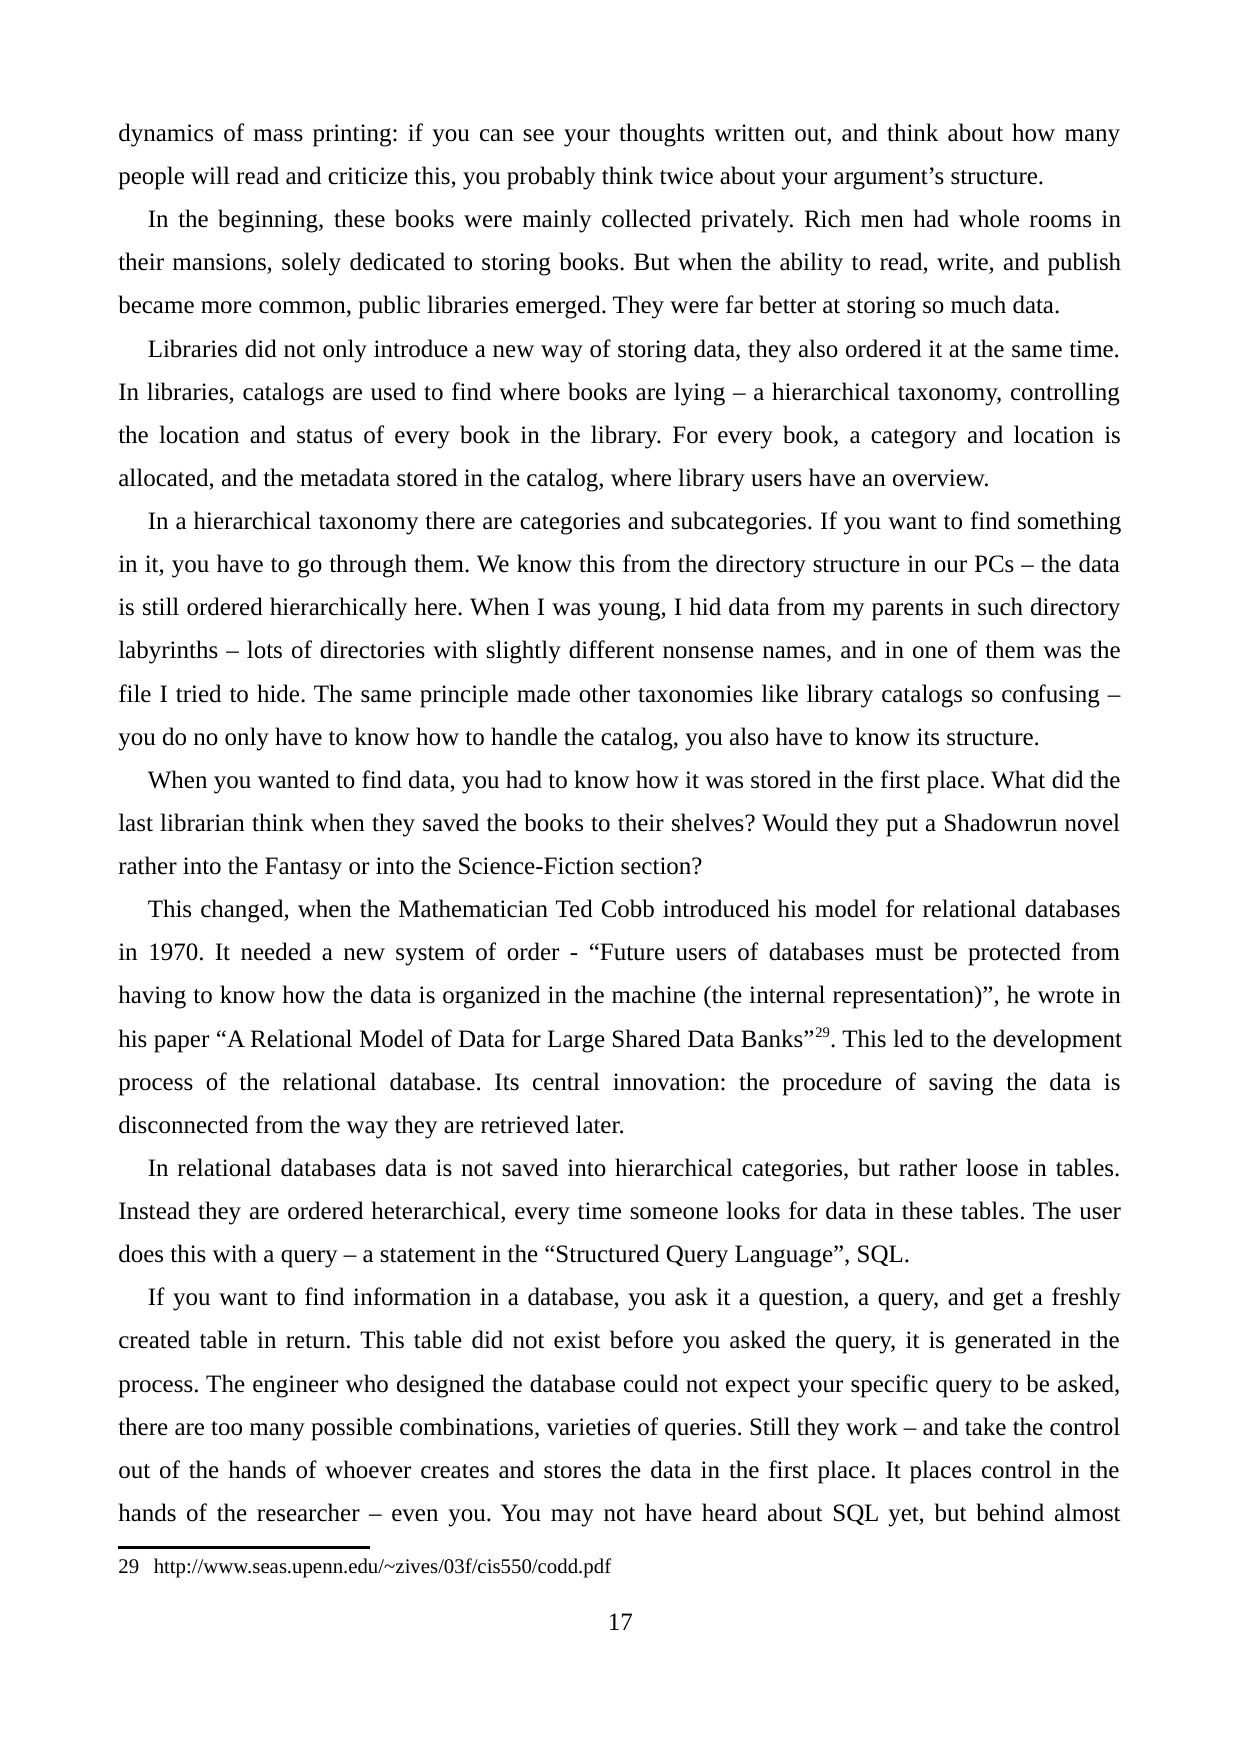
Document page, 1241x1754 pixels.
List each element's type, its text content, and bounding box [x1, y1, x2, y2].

text If you want to find information in a database, you ask it a question, a query, and get a freshly created table in return. This table did not exist before you asked the query, it is generated in the process. The engineer who designed the database could not expect your specific query to be asked, there are too many possible combinations, varieties of queries. Still they work – and take the control out of the hands of whoever creates and stores the data in the first place. It places control in the hands of the researcher – even you. You may not have heard about SQL yet, but behind almost [118, 1282, 1122, 1527]
text This changed, when the Mathematician Ted Cobb introduced his model for relational databases in 1970. It needed a new system of order - “Future users of databases must be protected from having to know how the data is organized in the machine (the internal representation)”, he wrote in his paper “A Relational Model of Data for Large Shared Data Banks”. This led to the development process of the relational database. Its central innovation: the procedure of saving the data is disconnected from the way they are retrieved later. [118, 894, 1122, 1139]
text Libraries did not only introduce a new way of storing data, they also ordered it at the same time. In libraries, catalogs are used to find where books are lying – a hierarchical taxonomy, controlling the location and status of every book in the library. For every book, a category and location is allocated, and the metadata stored in the catalog, where library users have an overview. [118, 334, 1122, 492]
text http://www.seas.upenn.edu/~zives/03f/cis550/codd.pdf [118, 1553, 1122, 1578]
text In a hierarchical taxonomy there are categories and subcategories. If you want to find something in it, you have to go through them. We know this from the directory structure in our PCs – the data is still ordered hierarchically here. When I was young, I hid data from my parents in such directory labyrinths – lots of directories with slightly different nonsense names, and in one of them was the file I tried to hide. The same principle made other taxonomies like library catalogs so confusing – you do no only have to know how to handle the catalog, you also have to know its structure. [118, 506, 1122, 751]
text In the beginning, these books were mainly collected privately. Rich men had whole rooms in their mansions, solely dedicated to storing books. But when the ability to read, write, and publish became more common, public libraries emerged. They were far better at storing so much data. [118, 204, 1122, 319]
text dynamics of mass printing: if you can see your thoughts written out, and think about how many people will read and criticize this, you probably think twice about your argument’s structure. [118, 118, 1122, 190]
text In relational databases data is not saved into hierarchical categories, but rather loose in tables. Instead they are ordered heterarchical, every time someone looks for data in these tables. The user does this with a query – a statement in the “Structured Query Language”, SQL. [118, 1153, 1122, 1268]
text When you wanted to find data, you had to know how it was stored in the first place. What did the last librarian think when they saved the books to their shelves? Would they put a Shadowrun novel rather into the Fantasy or into the Science-Fiction section? [118, 765, 1122, 880]
